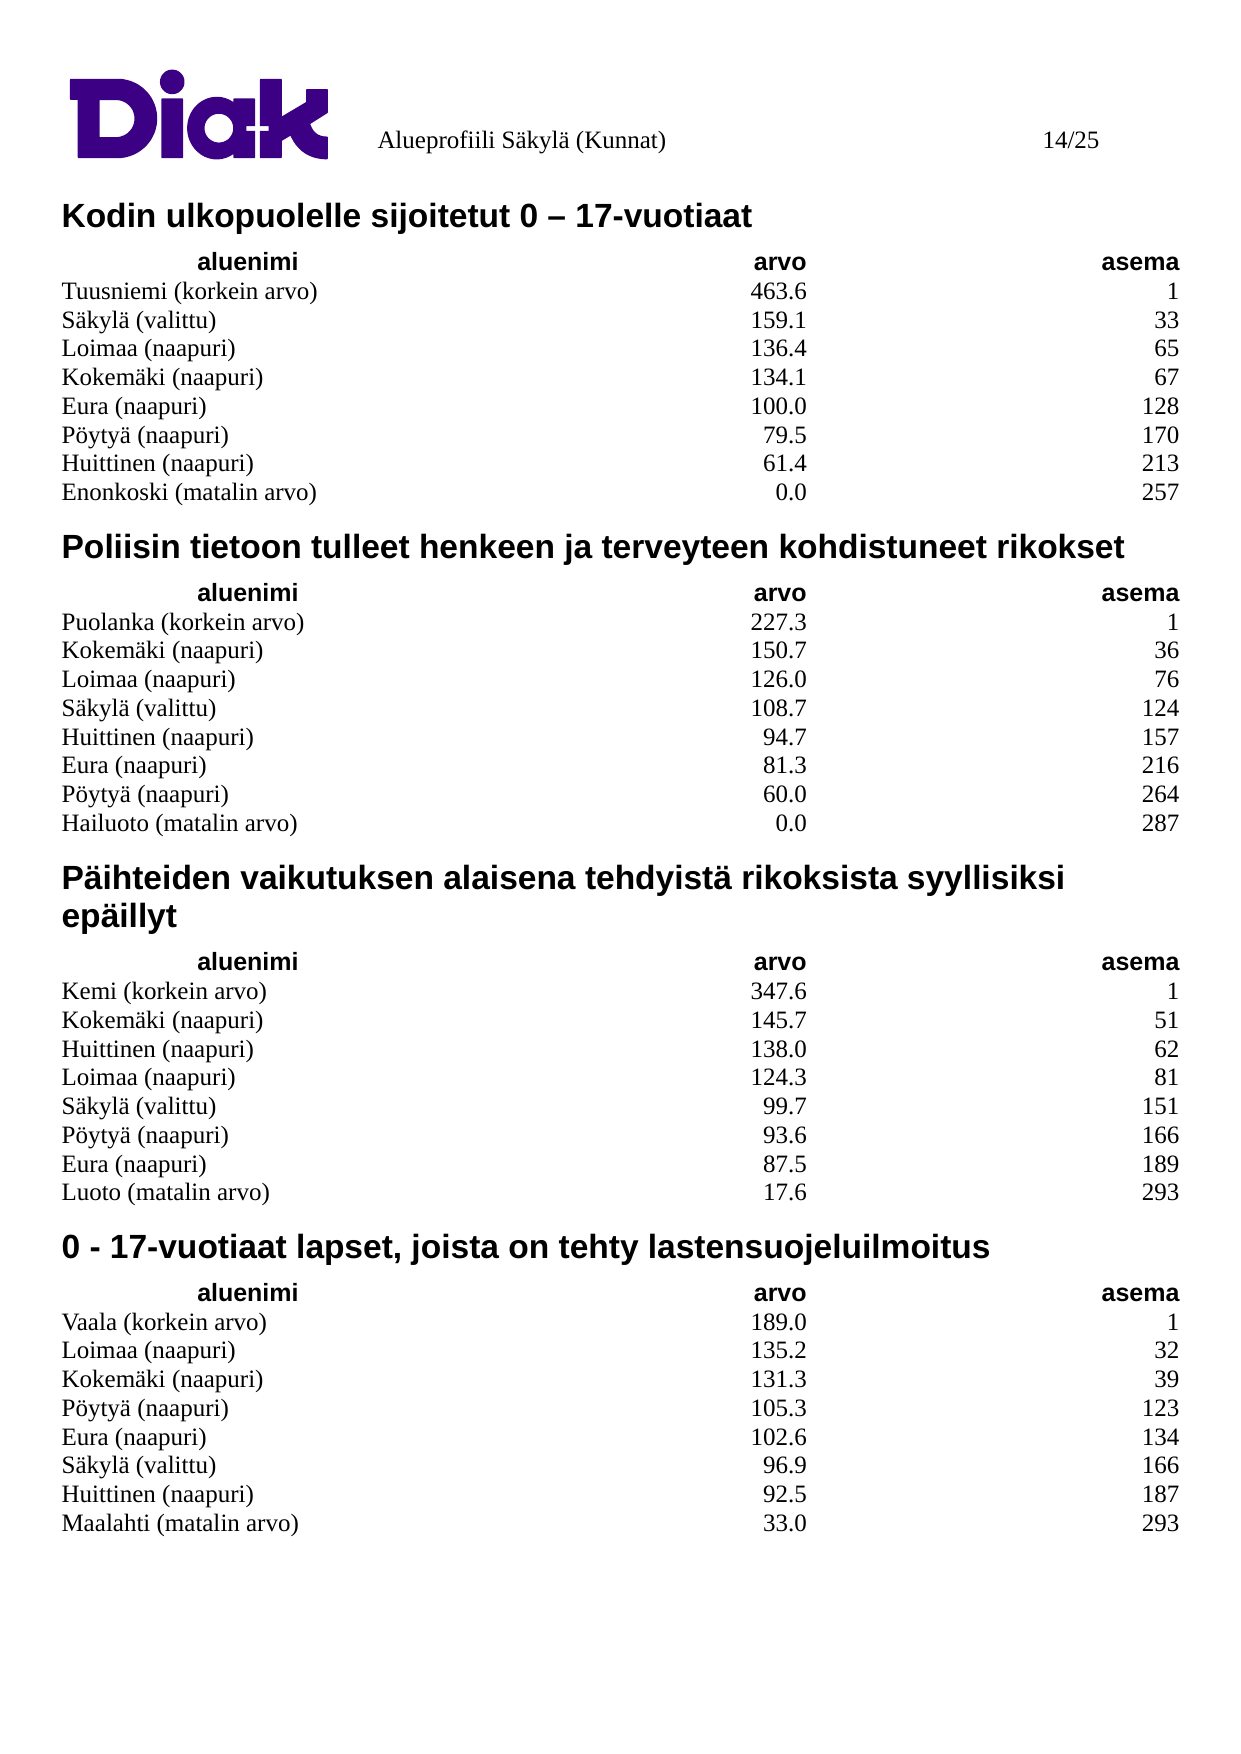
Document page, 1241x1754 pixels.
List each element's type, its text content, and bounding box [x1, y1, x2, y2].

table_header asema [806, 1278, 1179, 1307]
table_cell 135.2 [434, 1336, 806, 1364]
table_cell Huittinen (naapuri) [61, 722, 434, 751]
table_cell 17.6 [434, 1178, 806, 1206]
table_cell 102.6 [434, 1422, 806, 1451]
table_cell 1 [806, 276, 1179, 305]
table_cell 151 [806, 1091, 1179, 1120]
table_cell Pöytyä (naapuri) [61, 1393, 434, 1422]
table_cell 92.5 [434, 1479, 806, 1508]
table_cell 216 [806, 751, 1179, 779]
table_cell Pöytyä (naapuri) [61, 1120, 434, 1149]
table_cell Huittinen (naapuri) [61, 1034, 434, 1062]
table_cell 134 [806, 1422, 1179, 1451]
table_cell 99.7 [434, 1091, 806, 1120]
table_cell Loimaa (naapuri) [61, 664, 434, 693]
table_cell Kokemäki (naapuri) [61, 362, 434, 391]
table_cell Kokemäki (naapuri) [61, 1005, 434, 1034]
table_header aluenimi [61, 1278, 434, 1307]
table_cell 287 [806, 808, 1179, 837]
table_cell Pöytyä (naapuri) [61, 420, 434, 448]
table_header asema [806, 578, 1179, 607]
table_cell Säkylä (valittu) [61, 1091, 434, 1120]
table_cell 61.4 [434, 449, 806, 477]
table_cell Hailuoto (matalin arvo) [61, 808, 434, 837]
table_header arvo [434, 578, 806, 607]
table_cell Maalahti (matalin arvo) [61, 1508, 434, 1537]
table_cell 157 [806, 722, 1179, 751]
table_cell 150.7 [434, 636, 806, 664]
table_cell Kokemäki (naapuri) [61, 1364, 434, 1393]
table_header arvo [434, 1278, 806, 1307]
table_cell Enonkoski (matalin arvo) [61, 477, 434, 506]
table_cell 123 [806, 1393, 1179, 1422]
table_cell 131.3 [434, 1364, 806, 1393]
table_cell 100.0 [434, 391, 806, 420]
table_cell 213 [806, 449, 1179, 477]
table_cell 347.6 [434, 976, 806, 1005]
table_cell Säkylä (valittu) [61, 305, 434, 333]
table_cell Pöytyä (naapuri) [61, 779, 434, 808]
subtitle Poliisin tietoon tulleet henkeen ja terveyteen kohdistuneet rikokset [61, 527, 1179, 566]
table_cell 79.5 [434, 420, 806, 448]
table_cell 76 [806, 664, 1179, 693]
table_cell 65 [806, 334, 1179, 362]
table_cell 189 [806, 1149, 1179, 1177]
table_cell 126.0 [434, 664, 806, 693]
table_cell 96.9 [434, 1451, 806, 1479]
table_cell 81 [806, 1063, 1179, 1091]
table_cell 33.0 [434, 1508, 806, 1537]
table_header aluenimi [61, 948, 434, 976]
table_cell 166 [806, 1451, 1179, 1479]
table_cell 32 [806, 1336, 1179, 1364]
table_cell Loimaa (naapuri) [61, 334, 434, 362]
table_header aluenimi [61, 247, 434, 276]
table_cell 60.0 [434, 779, 806, 808]
table_cell Puolanka (korkein arvo) [61, 607, 434, 636]
table_cell Huittinen (naapuri) [61, 1479, 434, 1508]
table_cell 36 [806, 636, 1179, 664]
table_cell Kokemäki (naapuri) [61, 636, 434, 664]
table_cell 51 [806, 1005, 1179, 1034]
table_cell 145.7 [434, 1005, 806, 1034]
subtitle Päihteiden vaikutuksen alaisena tehdyistä rikoksista syyllisiksi epäillyt [61, 858, 1179, 935]
table_cell 136.4 [434, 334, 806, 362]
table_cell Loimaa (naapuri) [61, 1336, 434, 1364]
table_cell 264 [806, 779, 1179, 808]
subtitle 0 - 17-vuotiaat lapset, joista on tehty lastensuojeluilmoitus [61, 1227, 1179, 1266]
table_header asema [806, 247, 1179, 276]
table_cell 293 [806, 1508, 1179, 1537]
table_header asema [806, 948, 1179, 976]
table_cell Loimaa (naapuri) [61, 1063, 434, 1091]
table_cell Huittinen (naapuri) [61, 449, 434, 477]
table_cell 189.0 [434, 1307, 806, 1336]
table_cell 128 [806, 391, 1179, 420]
table_cell 93.6 [434, 1120, 806, 1149]
table_cell Eura (naapuri) [61, 751, 434, 779]
table_cell Säkylä (valittu) [61, 1451, 434, 1479]
table_cell 39 [806, 1364, 1179, 1393]
table_header arvo [434, 247, 806, 276]
table_cell Tuusniemi (korkein arvo) [61, 276, 434, 305]
table_cell Kemi (korkein arvo) [61, 976, 434, 1005]
table_cell Luoto (matalin arvo) [61, 1178, 434, 1206]
table_cell 94.7 [434, 722, 806, 751]
subtitle Kodin ulkopuolelle sijoitetut 0 – 17-vuotiaat [61, 196, 1179, 235]
table_cell 257 [806, 477, 1179, 506]
table_cell Eura (naapuri) [61, 1422, 434, 1451]
table_cell Eura (naapuri) [61, 1149, 434, 1177]
table_cell 1 [806, 607, 1179, 636]
table_cell 0.0 [434, 808, 806, 837]
table_cell 293 [806, 1178, 1179, 1206]
table_cell 1 [806, 1307, 1179, 1336]
table_cell 227.3 [434, 607, 806, 636]
table_cell Eura (naapuri) [61, 391, 434, 420]
table_cell 187 [806, 1479, 1179, 1508]
table_cell 87.5 [434, 1149, 806, 1177]
table_cell 33 [806, 305, 1179, 333]
table_cell 124.3 [434, 1063, 806, 1091]
table_cell 463.6 [434, 276, 806, 305]
table_cell 170 [806, 420, 1179, 448]
table_cell 138.0 [434, 1034, 806, 1062]
table_cell 62 [806, 1034, 1179, 1062]
table_cell 159.1 [434, 305, 806, 333]
table_cell 1 [806, 976, 1179, 1005]
table_cell 134.1 [434, 362, 806, 391]
table_cell 166 [806, 1120, 1179, 1149]
table_cell 81.3 [434, 751, 806, 779]
table_cell 105.3 [434, 1393, 806, 1422]
table_cell Vaala (korkein arvo) [61, 1307, 434, 1336]
table_cell 124 [806, 693, 1179, 722]
table_cell Säkylä (valittu) [61, 693, 434, 722]
table_cell 108.7 [434, 693, 806, 722]
table_header arvo [434, 948, 806, 976]
table_cell 0.0 [434, 477, 806, 506]
table_cell 67 [806, 362, 1179, 391]
table_header aluenimi [61, 578, 434, 607]
